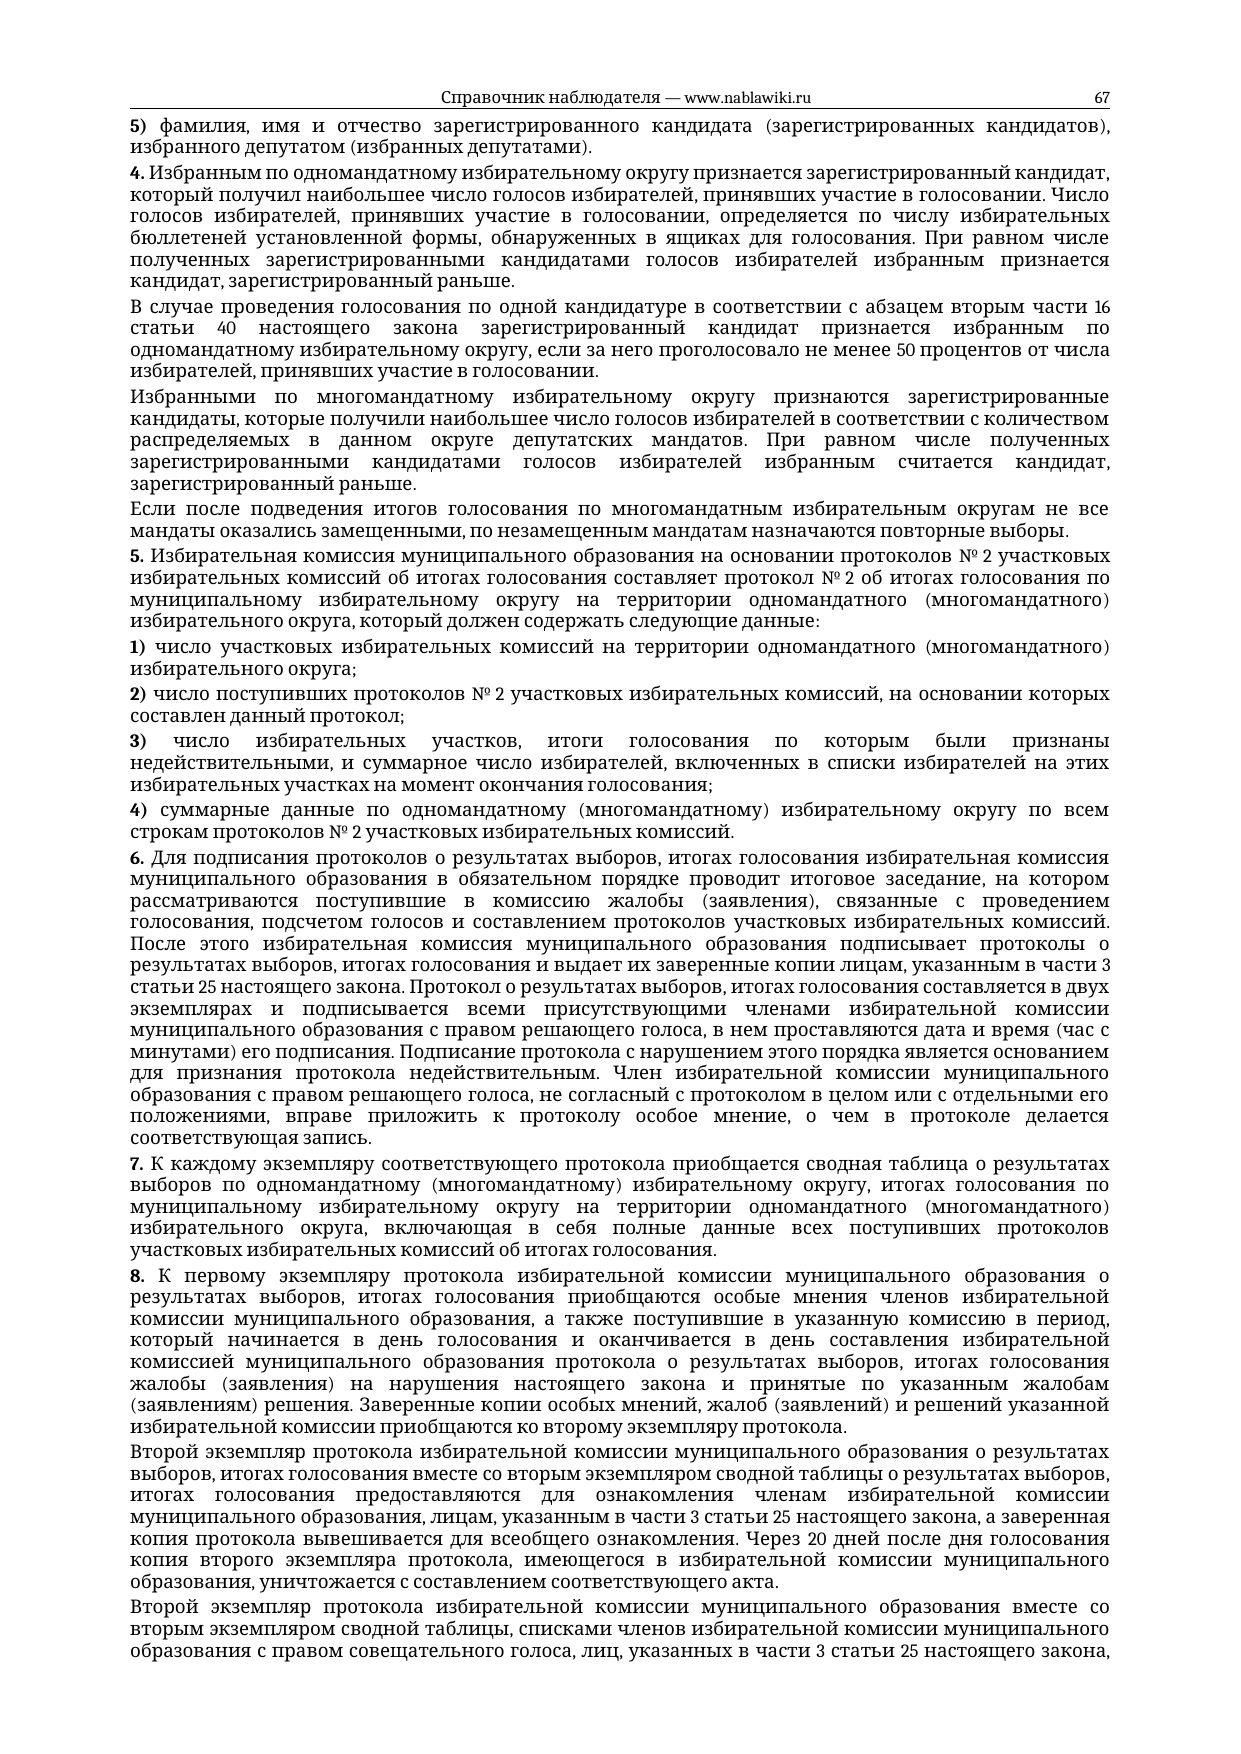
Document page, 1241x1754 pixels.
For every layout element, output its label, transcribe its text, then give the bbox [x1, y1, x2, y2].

text 4) суммарные данные по одномандатному (многомандатному) избирательному округу по всем строкам протоколов № 2 участковых избирательных комиссий. [130, 800, 1110, 843]
text 6. Для подписания протоколов о результатах выборов, итогах голосования избирательная комиссия муниципального образования в обязательном порядке проводит итоговое заседание, на котором рассматриваются поступившие в комиссию жалобы (заявления), связанные с проведением голосования, подсчетом голосов и составлением протоколов участковых избирательных комиссий. После этого избирательная комиссия муниципального образования подписывает протоколы о результатах выборов, итогах голосования и выдает их заверенные копии лицам, указанным в части 3 статьи 25 настоящего закона. Протокол о результатах выборов, итогах голосования составляется в двух экземплярах и подписывается всеми присутствующими членами избирательной комиссии муниципального образования с правом решающего голоса, в нем проставляются дата и время (час с минутами) его подписания. Подписание протокола с нарушением этого порядка является основанием для признания протокола недействительным. Член избирательной комиссии муниципального образования с правом решающего голоса, не согласный с протоколом в целом или с отдельными его положениями, вправе приложить к протоколу особое мнение, о чем в протоколе делается соответствующая запись. [130, 847, 1110, 1149]
text 2) число поступивших протоколов № 2 участковых избирательных комиссий, на основании которых составлен данный протокол; [130, 684, 1110, 727]
text Второй экземпляр протокола избирательной комиссии муниципального образования вместе со вторым экземпляром сводной таблицы, списками членов избирательной комиссии муниципального образования с правом совещательного голоса, лиц, указанных в части 3 статьи 25 настоящего закона, [130, 1597, 1110, 1662]
text 5) фамилия, имя и отчество зарегистрированного кандидата (зарегистрированных кандидатов), избранного депутатом (избранных депутатами). [130, 116, 1110, 159]
text 1) число участковых избирательных комиссий на территории одномандатного (многомандатного) избирательного округа; [130, 636, 1110, 679]
text 5. Избирательная комиссия муниципального образования на основании протоколов № 2 участковых избирательных комиссий об итогах голосования составляет протокол № 2 об итогах голосования по муниципальному избирательному округу на территории одномандатного (многомандатного) избирательного округа, который должен содержать следующие данные: [130, 546, 1110, 632]
text Если после подведения итогов голосования по многомандатным избирательным округам не все мандаты оказались замещенными, по незамещенным мандатам назначаются повторные выборы. [130, 499, 1110, 542]
text В случае проведения голосования по одной кандидатуре в соответствии с абзацем вторым части 16 статьи 40 настоящего закона зарегистрированный кандидат признается избранным по одномандатному избирательному округу, если за него проголосовало не менее 50 процентов от числа избирателей, принявших участие в голосовании. [130, 296, 1110, 383]
text 8. К первому экземпляру протокола избирательной комиссии муниципального образования о результатах выборов, итогах голосования приобщаются особые мнения членов избирательной комиссии муниципального образования, а также поступившие в указанную комиссию в период, который начинается в день голосования и оканчивается в день составления избирательной комиссией муниципального образования протокола о результатах выборов, итогах голосования жалобы (заявления) на нарушения настоящего закона и принятые по указанным жалобам (заявлениям) решения. Заверенные копии особых мнений, жалоб (заявлений) и решений указанной избирательной комиссии приобщаются ко второму экземпляру протокола. [130, 1265, 1110, 1438]
text 3) число избирательных участков, итоги голосования по которым были признаны недействительными, и суммарное число избирателей, включенных в списки избирателей на этих избирательных участках на момент окончания голосования; [130, 731, 1110, 796]
text Избранными по многомандатному избирательному округу признаются зарегистрированные кандидаты, которые получили наибольшее число голосов избирателей в соответствии с количеством распределяемых в данном округе депутатских мандатов. При равном числе полученных зарегистрированными кандидатами голосов избирателей избранным считается кандидат, зарегистрированный раньше. [130, 387, 1110, 494]
text 4. Избранным по одномандатному избирательному округу признается зарегистрированный кандидат, который получил наибольшее число голосов избирателей, принявших участие в голосовании. Число голосов избирателей, принявших участие в голосовании, определяется по числу избирательных бюллетеней установленной формы, обнаруженных в ящиках для голосования. При равном числе полученных зарегистрированными кандидатами голосов избирателей избранным признается кандидат, зарегистрированный раньше. [130, 163, 1110, 292]
text 7. К каждому экземпляру соответствующего протокола приобщается сводная таблица о результатах выборов по одномандатному (многомандатному) избирательному округу, итогах голосования по муниципальному избирательному округу на территории одномандатного (многомандатного) избирательного округа, включающая в себя полные данные всех поступивших протоколов участковых избирательных комиссий об итогах голосования. [130, 1153, 1110, 1261]
text Второй экземпляр протокола избирательной комиссии муниципального образования о результатах выборов, итогах голосования вместе со вторым экземпляром сводной таблицы о результатах выборов, итогах голосования предоставляются для ознакомления членам избирательной комиссии муниципального образования, лицам, указанным в части 3 статьи 25 настоящего закона, а заверенная копия протокола вывешивается для всеобщего ознакомления. Через 20 дней после дня голосования копия второго экземпляра протокола, имеющегося в избирательной комиссии муниципального образования, уничтожается с составлением соответствующего акта. [130, 1442, 1110, 1593]
